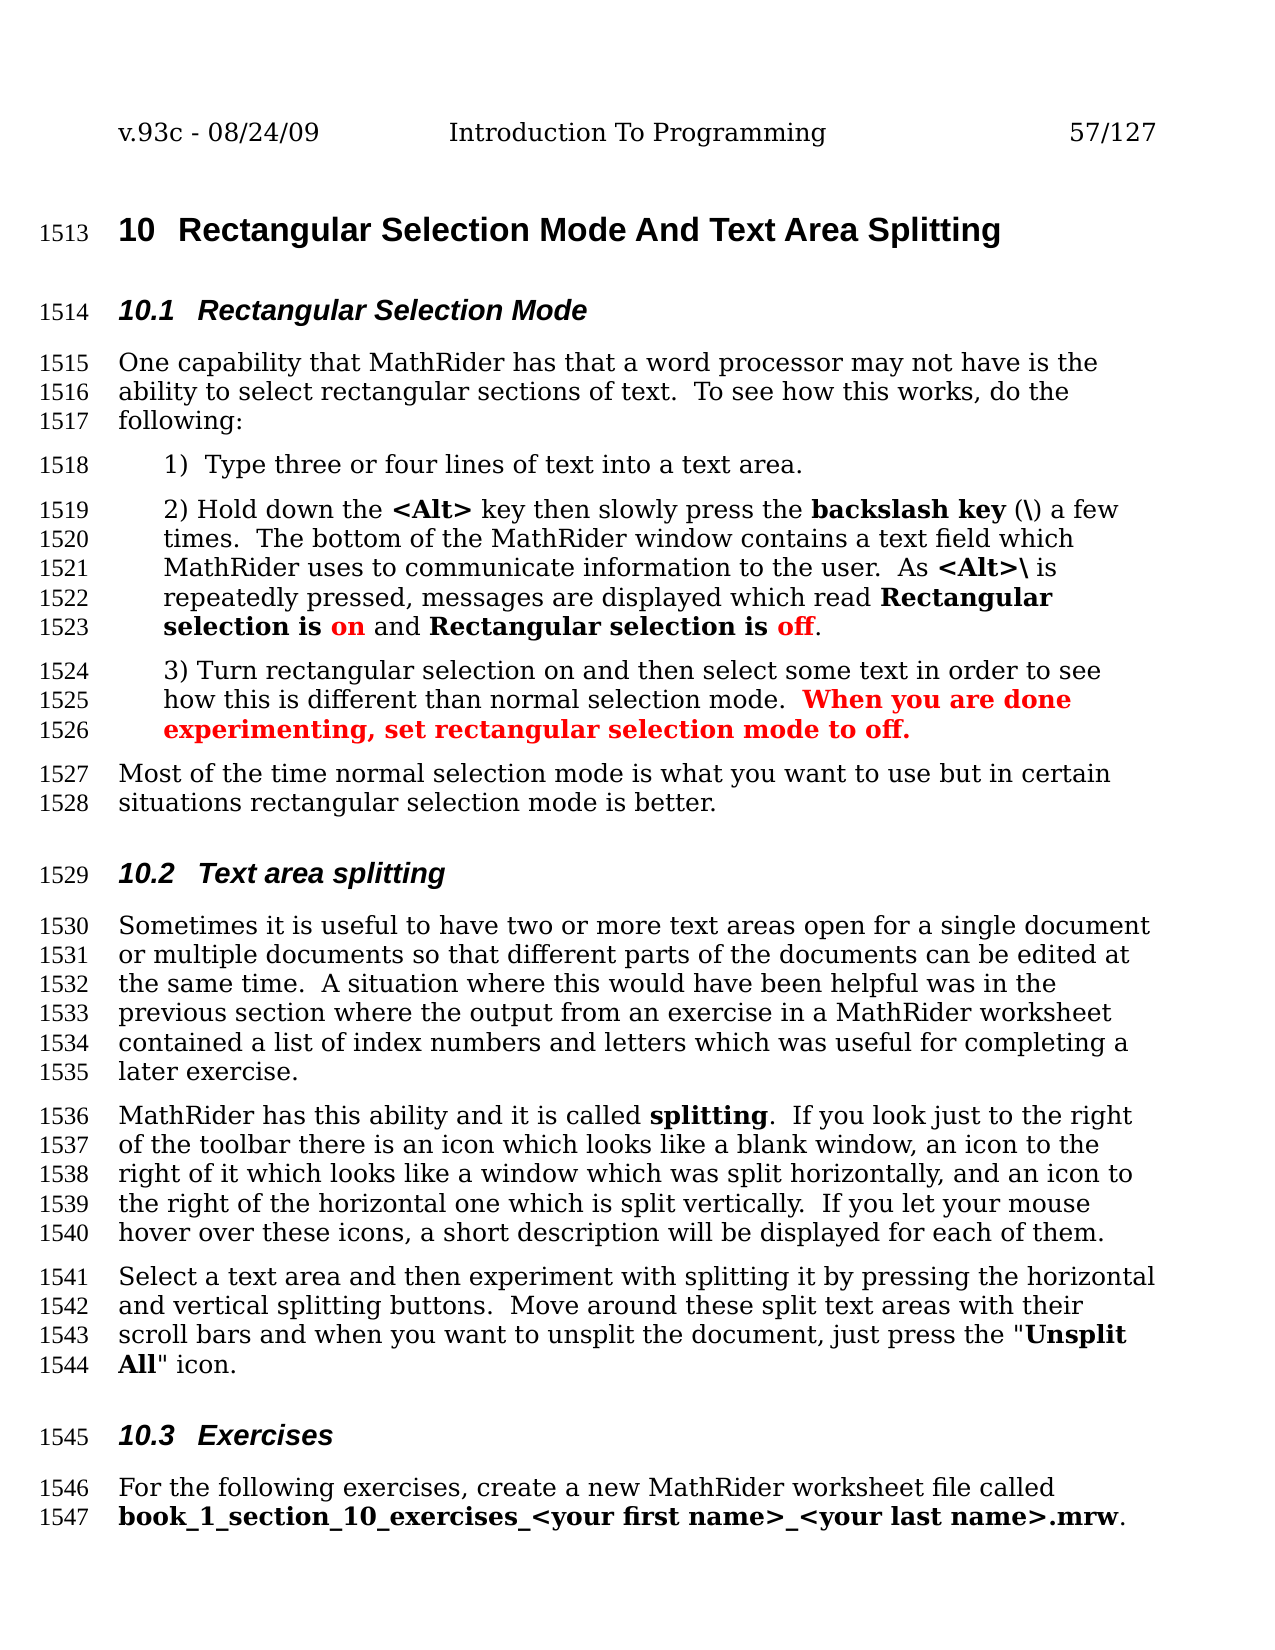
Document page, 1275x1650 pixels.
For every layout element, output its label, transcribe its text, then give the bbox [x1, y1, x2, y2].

text MathRider has this ability and it is called splitting. If you look just to the right of the toolbar there is an icon which looks like a blank window, an icon to the right of it which looks like a window which was split horizontally, and an icon to the right of the horizontal one which is split vertically. If you let your mouse hover over these icons, a short description will be displayed for each of them. [118, 1101, 1157, 1247]
text 1) Type three or four lines of text into a text area. [163, 450, 1157, 479]
subtitle Rectangular Selection Mode And Text Area Splitting [118, 210, 1157, 248]
text One capability that MathRider has that a word processor may not have is the ability to select rectangular sections of text. To see how this works, do the following: [118, 348, 1157, 435]
subtitle Exercises [118, 1418, 1157, 1452]
text Select a text area and then experiment with splitting it by pressing the horizontal and vertical splitting buttons. Move around these split text areas with their scroll bars and when you want to unsplit the document, just press the "Unsplit All" icon. [118, 1262, 1157, 1379]
text 3) Turn rectangular selection on and then select some text in order to see how this is different than normal selection mode. When you are done experimenting, set rectangular selection mode to off. [163, 656, 1157, 744]
text Most of the time normal selection mode is what you want to use but in certain situations rectangular selection mode is better. [118, 759, 1157, 817]
subtitle Text area splitting [118, 857, 1157, 890]
text 2) Hold down the <Alt> key then slowly press the backslash key (\) a few times. The bottom of the MathRider window contains a text field which MathRider uses to communicate information to the user. As <Alt>\ is repeatedly pressed, messages are displayed which read Rectangular selection is on and Rectangular selection is off. [163, 494, 1157, 641]
subtitle Rectangular Selection Mode [118, 293, 1157, 327]
text For the following exercises, create a new MathRider worksheet file called book_1_section_10_exercises_<your first name>_<your last name>.mrw. [118, 1473, 1157, 1531]
text Sometimes it is useful to have two or more text areas open for a single document or multiple documents so that different parts of the documents can be edited at the same time. A situation where this would have been helpful was in the previous section where the output from an exercise in a MathRider worksheet contained a list of index numbers and letters which was useful for completing a later exercise. [118, 911, 1157, 1086]
